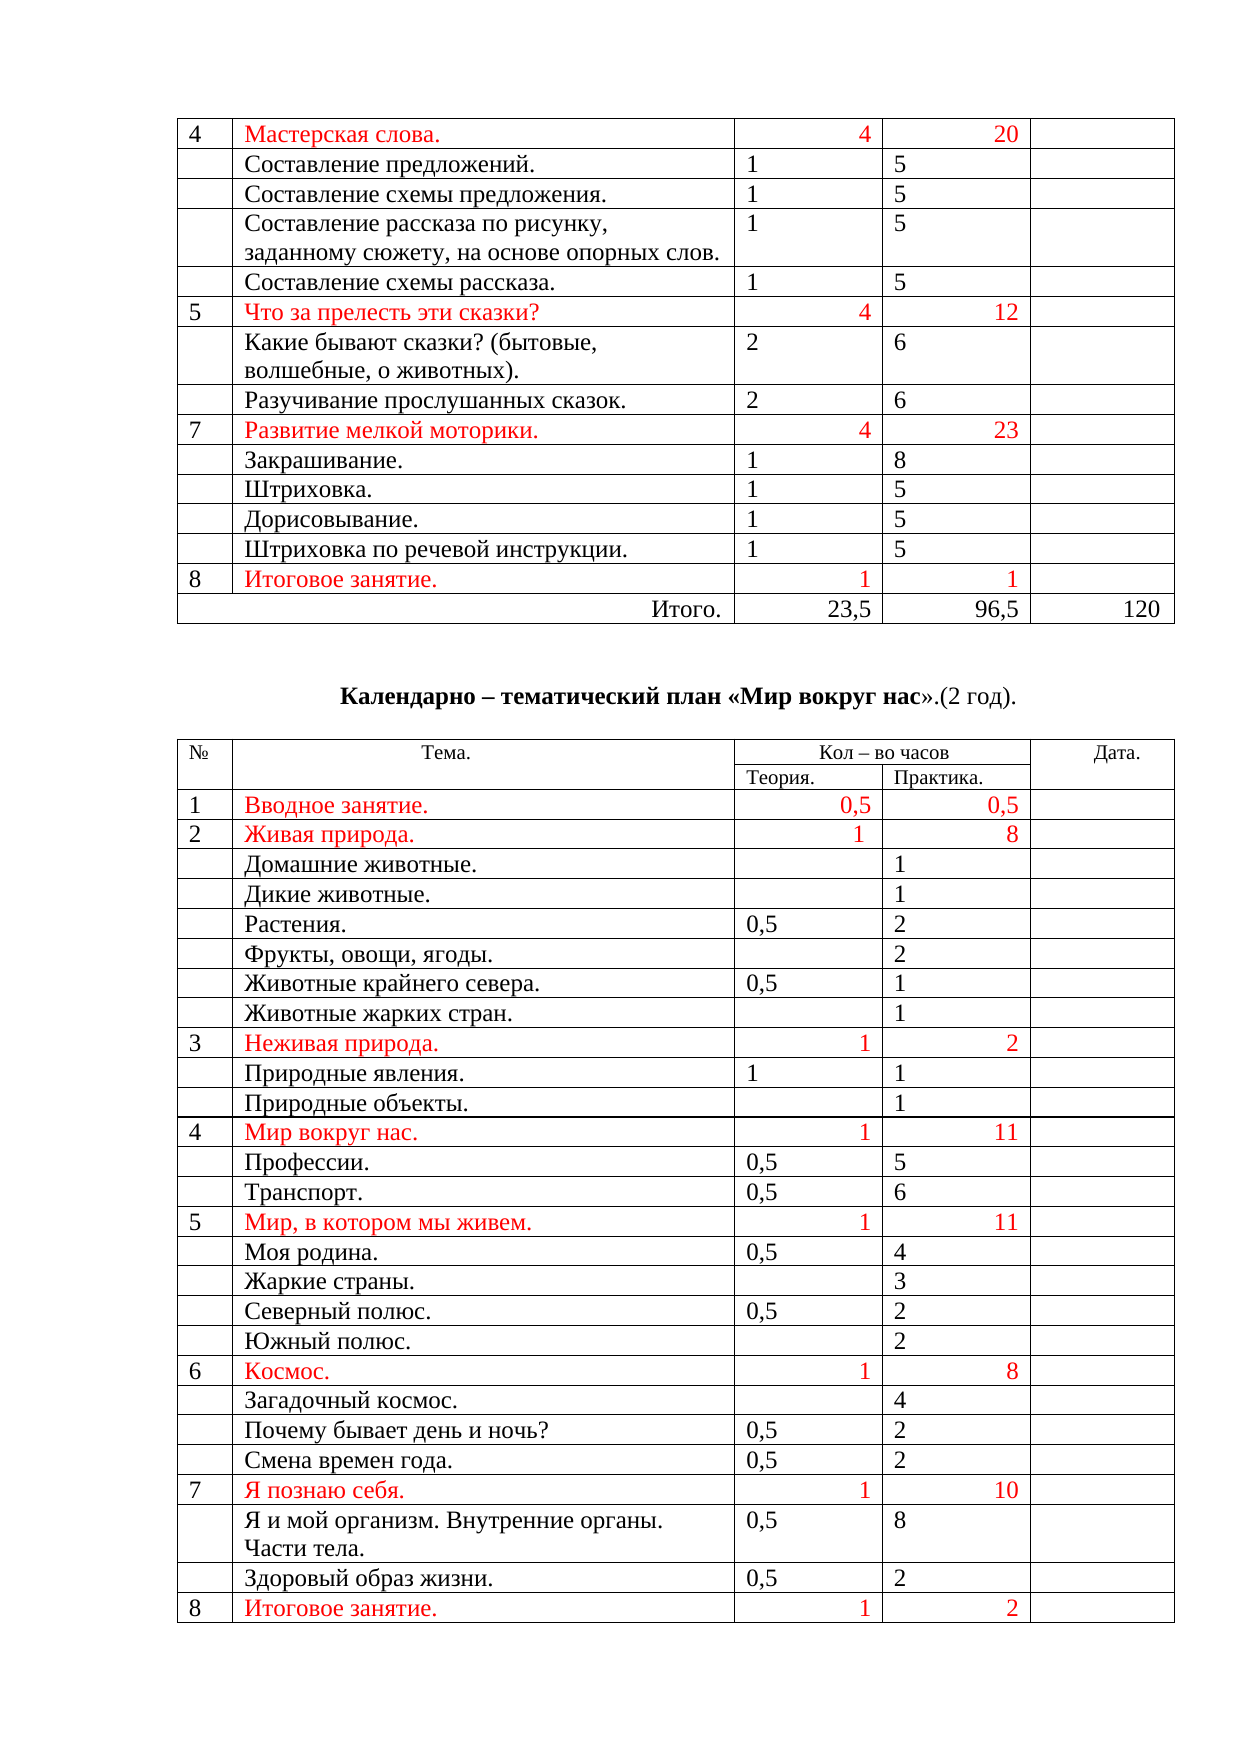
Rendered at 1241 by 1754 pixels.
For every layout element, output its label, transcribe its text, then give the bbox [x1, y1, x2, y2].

table_cell Я познаю себя. [233, 1475, 734, 1504]
table_cell 1 [883, 564, 1030, 593]
table_cell 20 [883, 119, 1030, 148]
table_cell 0,5 [883, 790, 1030, 818]
table_cell 0,5 [735, 1563, 882, 1592]
table_cell Природные явления. [233, 1058, 734, 1087]
table_cell Развитие мелкой моторики. [233, 415, 734, 444]
table_cell Моя родина. [233, 1237, 734, 1265]
table_cell [178, 1326, 232, 1355]
table_cell [1031, 820, 1174, 848]
table_cell 0,5 [735, 1177, 882, 1206]
table_cell 8 [883, 445, 1030, 473]
table_cell [735, 1326, 882, 1355]
table_cell 1 [735, 1207, 882, 1236]
table_cell Природные объекты. [233, 1088, 734, 1116]
table_cell 1 [178, 790, 232, 818]
table_cell 1 [735, 475, 882, 503]
table_cell 3 [178, 1028, 232, 1057]
table_cell Северный полюс. [233, 1296, 734, 1325]
table_cell 5 [178, 297, 232, 326]
table_cell 1 [735, 504, 882, 533]
table_cell [1031, 1505, 1174, 1562]
table_cell 1 [883, 969, 1030, 997]
table_cell 2 [883, 939, 1030, 967]
table_cell [178, 504, 232, 533]
table_cell 4 [883, 1386, 1030, 1414]
table_cell 1 [735, 1028, 882, 1057]
table_cell [178, 327, 232, 384]
table_cell [178, 1505, 232, 1562]
table_cell [1031, 119, 1174, 148]
table_cell [1031, 1207, 1174, 1236]
table_cell 0,5 [735, 1147, 882, 1176]
table_cell 5 [883, 209, 1030, 266]
table_cell 1 [735, 820, 882, 848]
table_cell [1031, 790, 1174, 818]
table_cell [178, 909, 232, 938]
table_cell Составление схемы рассказа. [233, 267, 734, 296]
table_cell Здоровый образ жизни. [233, 1563, 734, 1592]
table_cell Неживая природа. [233, 1028, 734, 1057]
table_cell [1031, 475, 1174, 503]
table_cell [1031, 445, 1174, 473]
table_cell Мир, в котором мы живем. [233, 1207, 734, 1236]
table_cell 0,5 [735, 969, 882, 997]
table_cell Космос. [233, 1356, 734, 1384]
table_cell [1031, 1563, 1174, 1592]
table_cell [1031, 327, 1174, 384]
table_cell [735, 998, 882, 1027]
table_cell Итоговое занятие. [233, 1593, 734, 1622]
table_cell 11 [883, 1118, 1030, 1146]
table_cell [735, 1386, 882, 1414]
table_cell [178, 849, 232, 878]
table_cell [735, 849, 882, 878]
table_cell 1 [735, 149, 882, 178]
table_cell [1031, 179, 1174, 207]
table_cell 5 [883, 179, 1030, 207]
table_cell 96,5 [883, 594, 1030, 622]
table_cell 6 [883, 1177, 1030, 1206]
table_cell Я и мой организм. Внутренние органы. Части тела. [233, 1505, 734, 1562]
table_cell 0,5 [735, 1237, 882, 1265]
table_cell 0,5 [735, 790, 882, 818]
table_cell [178, 1237, 232, 1265]
table_cell Закрашивание. [233, 445, 734, 473]
table_cell [178, 1177, 232, 1206]
table_cell [1031, 1058, 1174, 1087]
table_cell [178, 1058, 232, 1087]
table_header Дата. [1031, 740, 1174, 789]
table_cell 11 [883, 1207, 1030, 1236]
table_cell [178, 969, 232, 997]
table_cell Мастерская слова. [233, 119, 734, 148]
table_cell 2 [883, 909, 1030, 938]
table_cell [1031, 564, 1174, 593]
table_cell 1 [735, 445, 882, 473]
table_cell [1031, 1147, 1174, 1176]
table_cell 4 [735, 119, 882, 148]
table_cell [1031, 1177, 1174, 1206]
table_cell Растения. [233, 909, 734, 938]
table_cell Профессии. [233, 1147, 734, 1176]
table_cell 1 [735, 179, 882, 207]
table_cell [1031, 1266, 1174, 1295]
table_cell 8 [178, 564, 232, 593]
table_cell [178, 1445, 232, 1474]
table_cell [735, 879, 882, 908]
table_cell 4 [883, 1237, 1030, 1265]
table_cell 8 [883, 820, 1030, 848]
table_header № [178, 740, 232, 789]
table_cell 6 [178, 1356, 232, 1384]
table_cell [178, 1563, 232, 1592]
table_cell [1031, 1028, 1174, 1057]
table_cell [178, 1296, 232, 1325]
table_cell [178, 475, 232, 503]
table_cell 12 [883, 297, 1030, 326]
table_cell 5 [883, 1147, 1030, 1176]
table_cell Итого. [178, 594, 734, 622]
table_cell 1 [735, 1118, 882, 1146]
table_cell Штриховка. [233, 475, 734, 503]
table_cell 5 [178, 1207, 232, 1236]
table_cell 0,5 [735, 1445, 882, 1474]
table_cell [1031, 1386, 1174, 1414]
table_cell Транспорт. [233, 1177, 734, 1206]
table_cell 0,5 [735, 1296, 882, 1325]
table_cell Вводное занятие. [233, 790, 734, 818]
table_cell 5 [883, 504, 1030, 533]
table_cell [1031, 969, 1174, 997]
table_cell 2 [883, 1415, 1030, 1444]
table_cell 1 [883, 1088, 1030, 1116]
table_cell 1 [883, 998, 1030, 1027]
table_cell Составление предложений. [233, 149, 734, 178]
table_cell 23,5 [735, 594, 882, 622]
table_cell [178, 149, 232, 178]
table_cell [1031, 1296, 1174, 1325]
table_cell Теория. [735, 765, 882, 789]
table_cell 2 [735, 327, 882, 384]
table_cell 2 [883, 1593, 1030, 1622]
table_cell 4 [735, 297, 882, 326]
table_cell Итоговое занятие. [233, 564, 734, 593]
table_cell 6 [883, 385, 1030, 414]
text Календарно – тематический план «Мир вокруг нас».(2 год). [177, 681, 1152, 710]
table_cell Что за прелесть эти сказки? [233, 297, 734, 326]
table_cell 5 [883, 534, 1030, 563]
table_cell [178, 385, 232, 414]
table_cell 120 [1031, 594, 1174, 622]
table_cell 5 [883, 149, 1030, 178]
table_cell Составление рассказа по рисунку, заданному сюжету, на основе опорных слов. [233, 209, 734, 266]
table_cell 7 [178, 1475, 232, 1504]
table_cell [1031, 267, 1174, 296]
table_cell 0,5 [735, 1505, 882, 1562]
table_cell Дорисовывание. [233, 504, 734, 533]
table_cell 2 [883, 1445, 1030, 1474]
table_cell [178, 1266, 232, 1295]
table_cell 0,5 [735, 1415, 882, 1444]
table_cell 2 [178, 820, 232, 848]
table_cell Дикие животные. [233, 879, 734, 908]
table_cell 1 [735, 534, 882, 563]
table_cell 2 [883, 1296, 1030, 1325]
table_cell [1031, 1415, 1174, 1444]
table_cell [1031, 385, 1174, 414]
table_cell Почему бывает день и ночь? [233, 1415, 734, 1444]
table_cell 1 [735, 267, 882, 296]
table_cell 6 [883, 327, 1030, 384]
table_cell [1031, 879, 1174, 908]
table_cell 2 [883, 1028, 1030, 1057]
table_cell 2 [883, 1563, 1030, 1592]
table_cell 1 [735, 209, 882, 266]
table_cell [1031, 1237, 1174, 1265]
table_cell Домашние животные. [233, 849, 734, 878]
table_cell 2 [883, 1326, 1030, 1355]
table_cell Южный полюс. [233, 1326, 734, 1355]
table_cell Жаркие страны. [233, 1266, 734, 1295]
table_cell [735, 1088, 882, 1116]
table_cell [1031, 297, 1174, 326]
table_header Кол – во часов [735, 740, 1030, 764]
table_cell 8 [883, 1356, 1030, 1384]
table_cell [1031, 1445, 1174, 1474]
table_cell [178, 1415, 232, 1444]
table_cell Какие бывают сказки? (бытовые, волшебные, о животных). [233, 327, 734, 384]
table_cell [178, 534, 232, 563]
table_cell [1031, 415, 1174, 444]
table_cell 3 [883, 1266, 1030, 1295]
table_cell [178, 209, 232, 266]
table_cell [178, 179, 232, 207]
table_cell 1 [735, 1593, 882, 1622]
table_cell [1031, 149, 1174, 178]
table_cell [178, 939, 232, 967]
table_cell [1031, 209, 1174, 266]
table_cell Смена времен года. [233, 1445, 734, 1474]
table_cell Живая природа. [233, 820, 734, 848]
table_cell 5 [883, 267, 1030, 296]
table_cell [178, 879, 232, 908]
table_cell Фрукты, овощи, ягоды. [233, 939, 734, 967]
table_cell Животные крайнего севера. [233, 969, 734, 997]
table_cell 1 [883, 849, 1030, 878]
table_cell 1 [735, 1058, 882, 1087]
table_cell [1031, 1593, 1174, 1622]
table_cell 2 [735, 385, 882, 414]
table_cell [1031, 939, 1174, 967]
table_cell 4 [735, 415, 882, 444]
table_cell 1 [883, 1058, 1030, 1087]
table_cell [178, 1088, 232, 1116]
table_cell [1031, 534, 1174, 563]
table_cell 1 [735, 1475, 882, 1504]
table_cell [178, 445, 232, 473]
table_cell 8 [883, 1505, 1030, 1562]
table_cell 4 [178, 119, 232, 148]
table_cell 8 [178, 1593, 232, 1622]
table_cell [1031, 1118, 1174, 1146]
table_cell [1031, 1088, 1174, 1116]
table_cell Практика. [883, 765, 1030, 789]
table_cell Животные жарких стран. [233, 998, 734, 1027]
table_cell 23 [883, 415, 1030, 444]
table_cell [735, 939, 882, 967]
table_cell [1031, 1326, 1174, 1355]
table_cell 10 [883, 1475, 1030, 1504]
table_cell 4 [178, 1118, 232, 1146]
table_header Тема. [233, 740, 734, 789]
table_cell Штриховка по речевой инструкции. [233, 534, 734, 563]
table_cell [1031, 849, 1174, 878]
table_cell [178, 267, 232, 296]
table_cell Мир вокруг нас. [233, 1118, 734, 1146]
table_cell [1031, 1356, 1174, 1384]
table_cell Загадочный космос. [233, 1386, 734, 1414]
table_cell [178, 1147, 232, 1176]
table_cell [178, 1386, 232, 1414]
table_cell 7 [178, 415, 232, 444]
table_cell Составление схемы предложения. [233, 179, 734, 207]
table_cell Разучивание прослушанных сказок. [233, 385, 734, 414]
table_cell [1031, 504, 1174, 533]
table_cell [1031, 1475, 1174, 1504]
table_cell [1031, 909, 1174, 938]
table_cell 1 [883, 879, 1030, 908]
table_cell 1 [735, 564, 882, 593]
table_cell 5 [883, 475, 1030, 503]
table_cell 1 [735, 1356, 882, 1384]
table_cell [735, 1266, 882, 1295]
table_cell [1031, 998, 1174, 1027]
table_cell [178, 998, 232, 1027]
table_cell 0,5 [735, 909, 882, 938]
